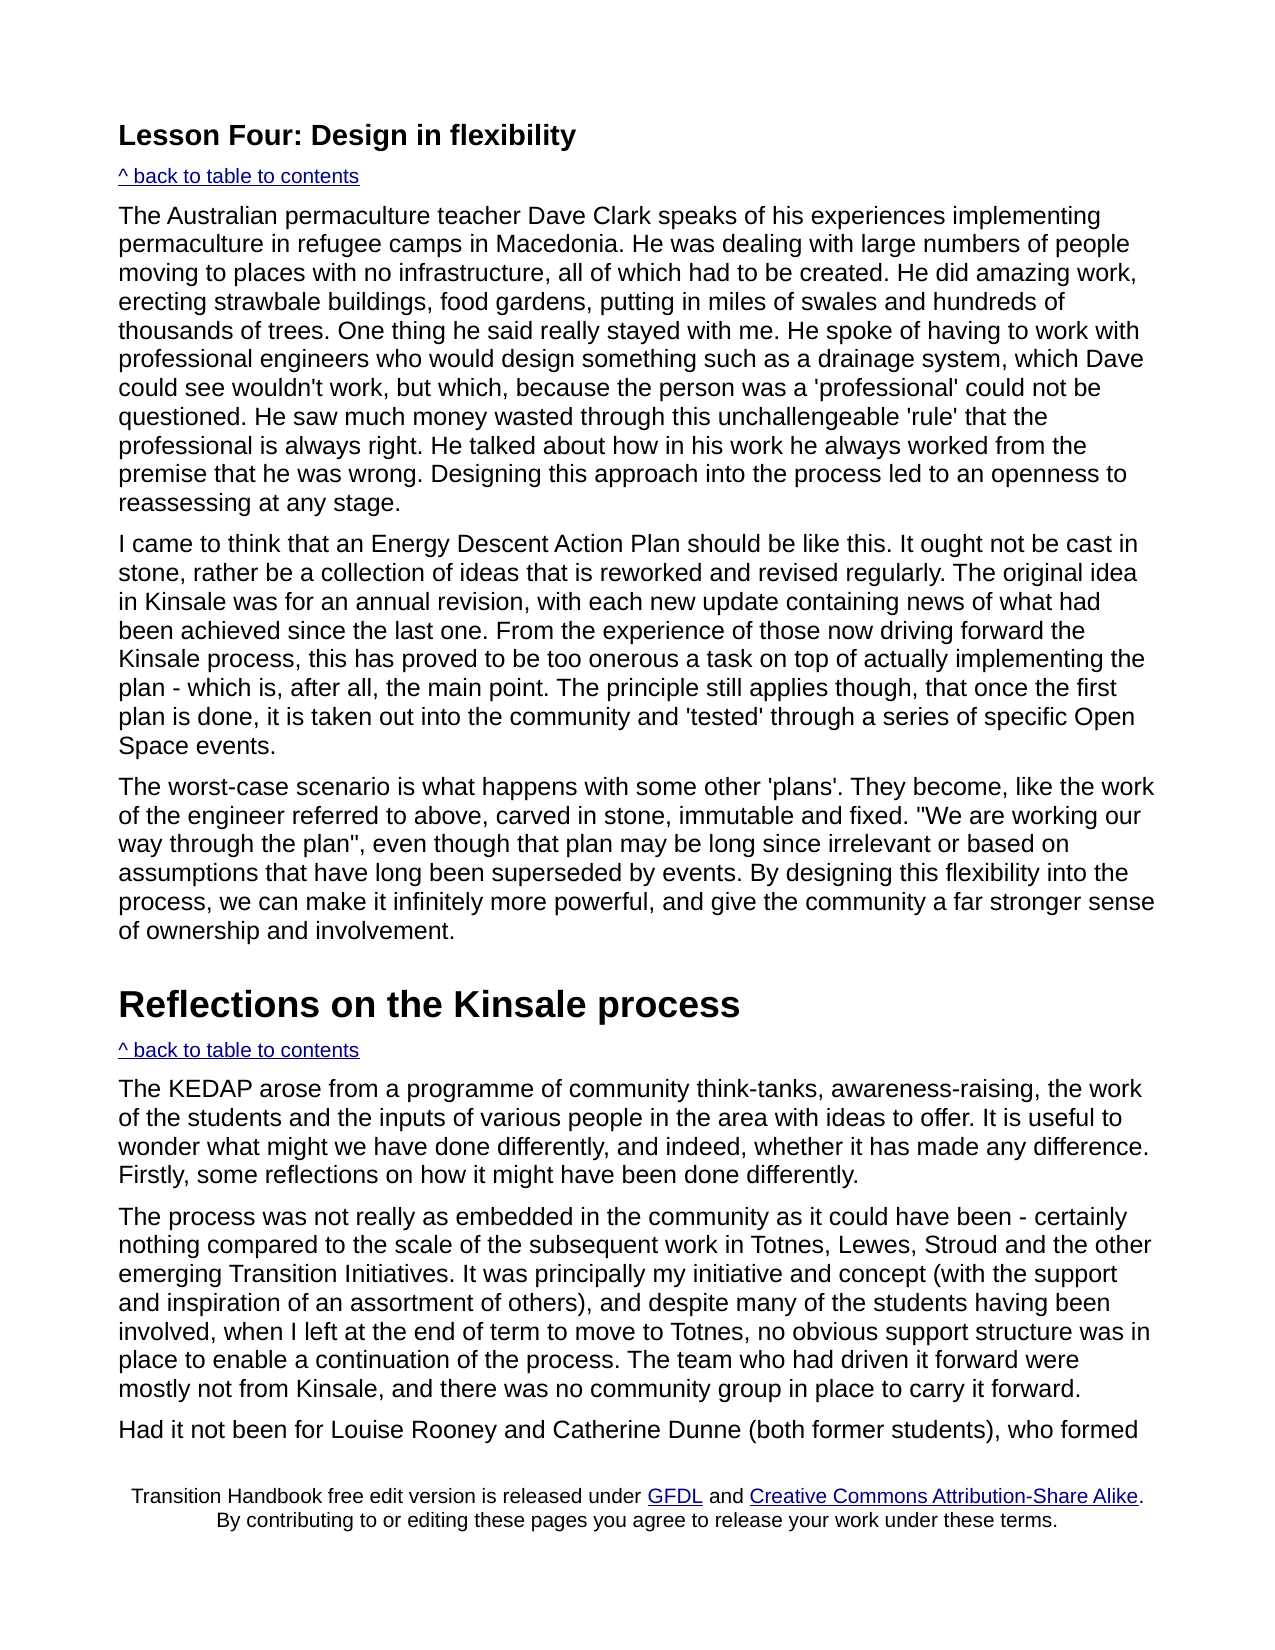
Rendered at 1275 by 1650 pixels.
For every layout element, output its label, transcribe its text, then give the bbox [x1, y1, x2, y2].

text ^ back to table to contents [118, 164, 1157, 188]
text The KEDAP arose from a programme of community think-tanks, awareness-raising, the work of the students and the inputs of various people in the area with ideas to offer. It is useful to wonder what might we have done differently, and indeed, whether it has made any difference. Firstly, some reflections on how it might have been done differently. [118, 1074, 1157, 1189]
text The worst-case scenario is what happens with some other 'plans'. They become, like the work of the engineer referred to above, carved in stone, immutable and fixed. "We are working our way through the plan", even though that plan may be long since irrelevant or based on assumptions that have long been superseded by events. By designing this flexibility into the process, we can make it infinitely more powerful, and give the community a far stronger sense of ownership and involvement. [118, 772, 1157, 944]
subtitle Lesson Four: Design in flexibility [118, 118, 1157, 152]
text I came to think that an Energy Descent Action Plan should be like this. It ought not be cast in stone, rather be a collection of ideas that is reworked and revised regularly. The original idea in Kinsale was for an annual revision, with each new update containing news of what had been achieved since the last one. From the experience of those now driving forward the Kinsale process, this has proved to be too onerous a task on top of actually implementing the plan - which is, after all, the main point. The principle still applies though, that once the first plan is done, it is taken out into the community and 'tested' through a series of specific Open Space events. [118, 529, 1157, 759]
text ^ back to table to contents [118, 1037, 1157, 1061]
text Had it not been for Louise Rooney and Catherine Dunne (both former students), who formed [118, 1415, 1157, 1444]
text The Australian permaculture teacher Dave Clark speaks of his experiences implementing permaculture in refugee camps in Macedonia. He was dealing with large numbers of people moving to places with no infrastructure, all of which had to be created. He did amazing work, erecting strawbale buildings, food gardens, putting in miles of swales and hundreds of thousands of trees. One thing he said really stayed with me. He spoke of having to work with professional engineers who would design something such as a drainage system, which Dave could see wouldn't work, but which, because the person was a 'professional' could not be questioned. He saw much money wasted through this unchallengeable 'rule' that the professional is always right. He talked about how in his work he always worked from the premise that he was wrong. Designing this approach into the process led to an openness to reassessing at any stage. [118, 201, 1157, 517]
subtitle Reflections on the Kinsale process [118, 982, 1157, 1025]
text The process was not really as embedded in the community as it could have been - certainly nothing compared to the scale of the subsequent work in Totnes, Lewes, Stroud and the other emerging Transition Initiatives. It was principally my initiative and concept (with the support and inspiration of an assortment of others), and despite many of the students having been involved, when I left at the end of term to move to Totnes, no obvious support structure was in place to enable a continuation of the process. The team who had driven it forward were mostly not from Kinsale, and there was no community group in place to carry it forward. [118, 1201, 1157, 1403]
